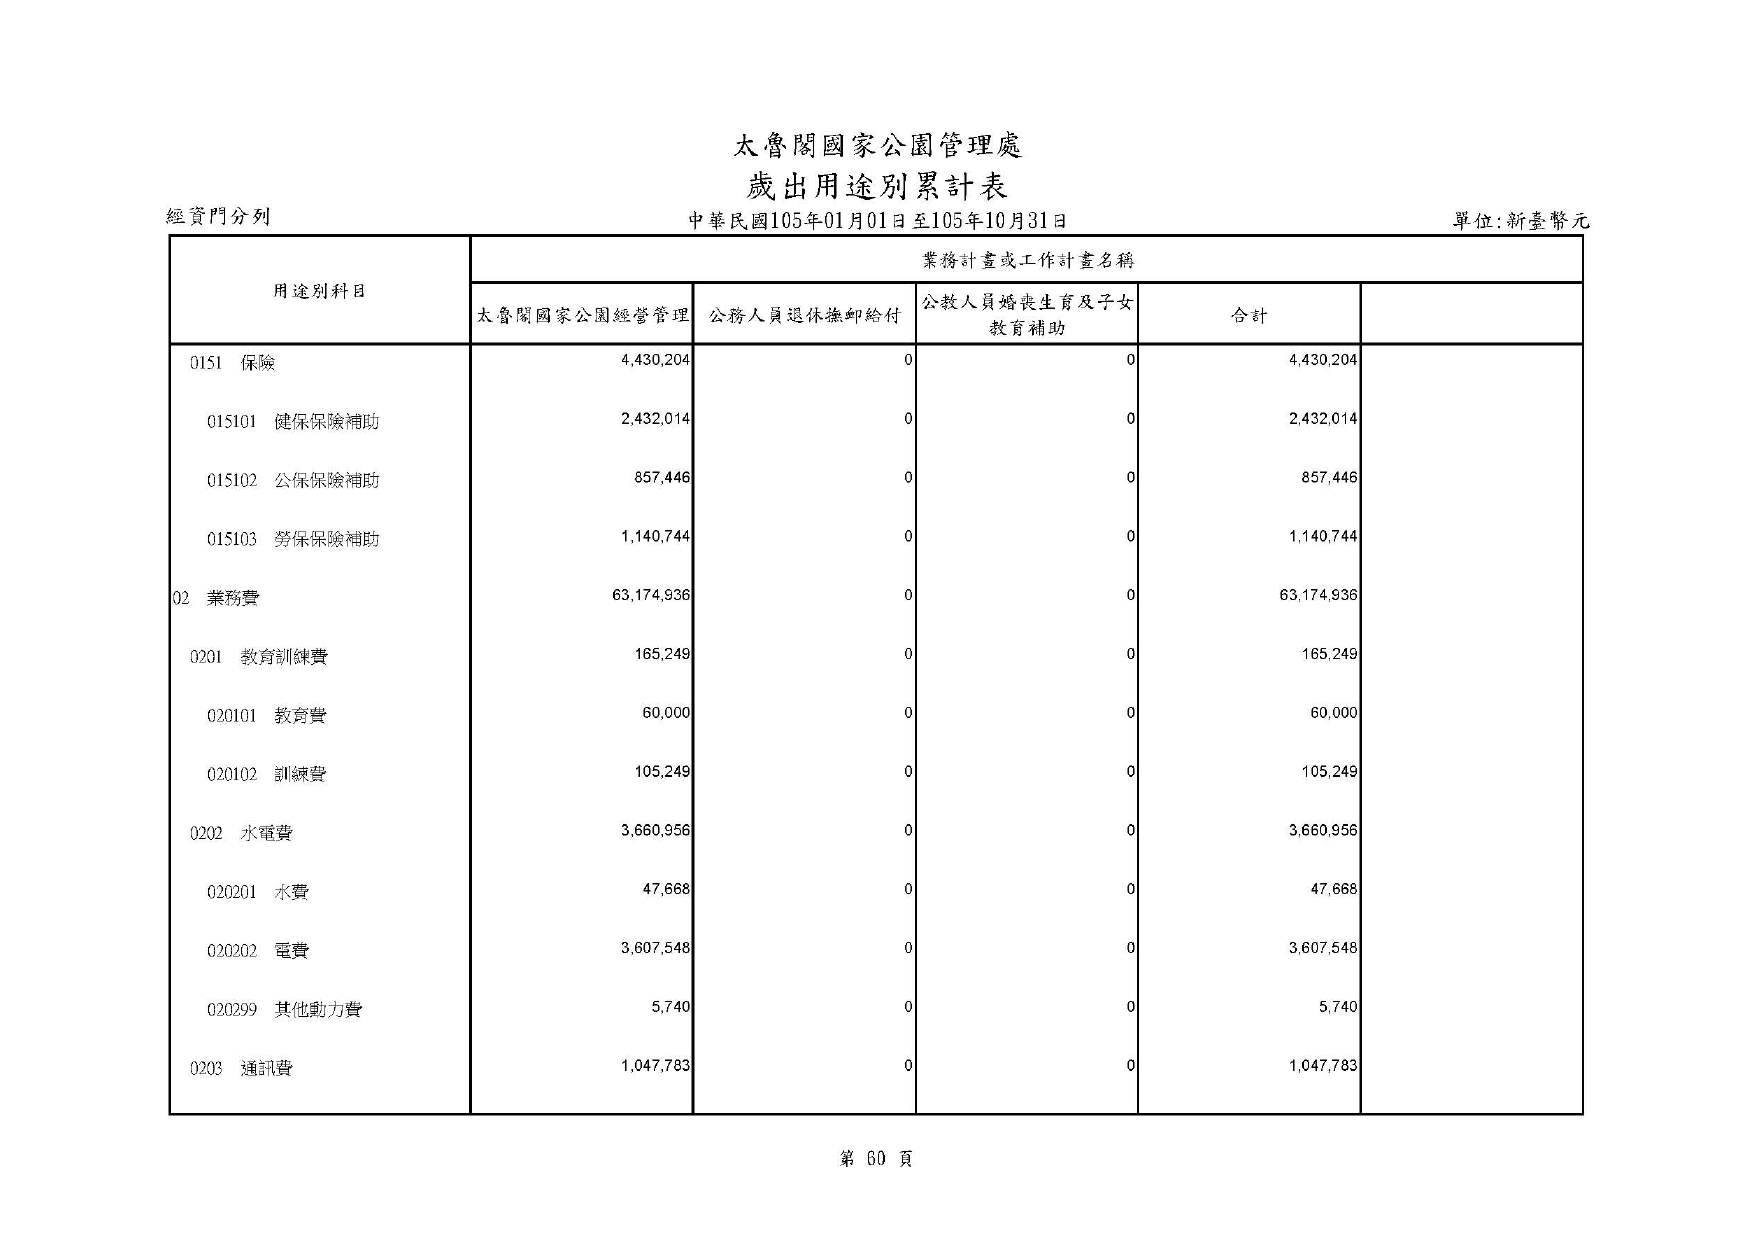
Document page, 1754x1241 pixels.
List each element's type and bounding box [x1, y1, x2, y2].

picture [59, 59, 1695, 1216]
